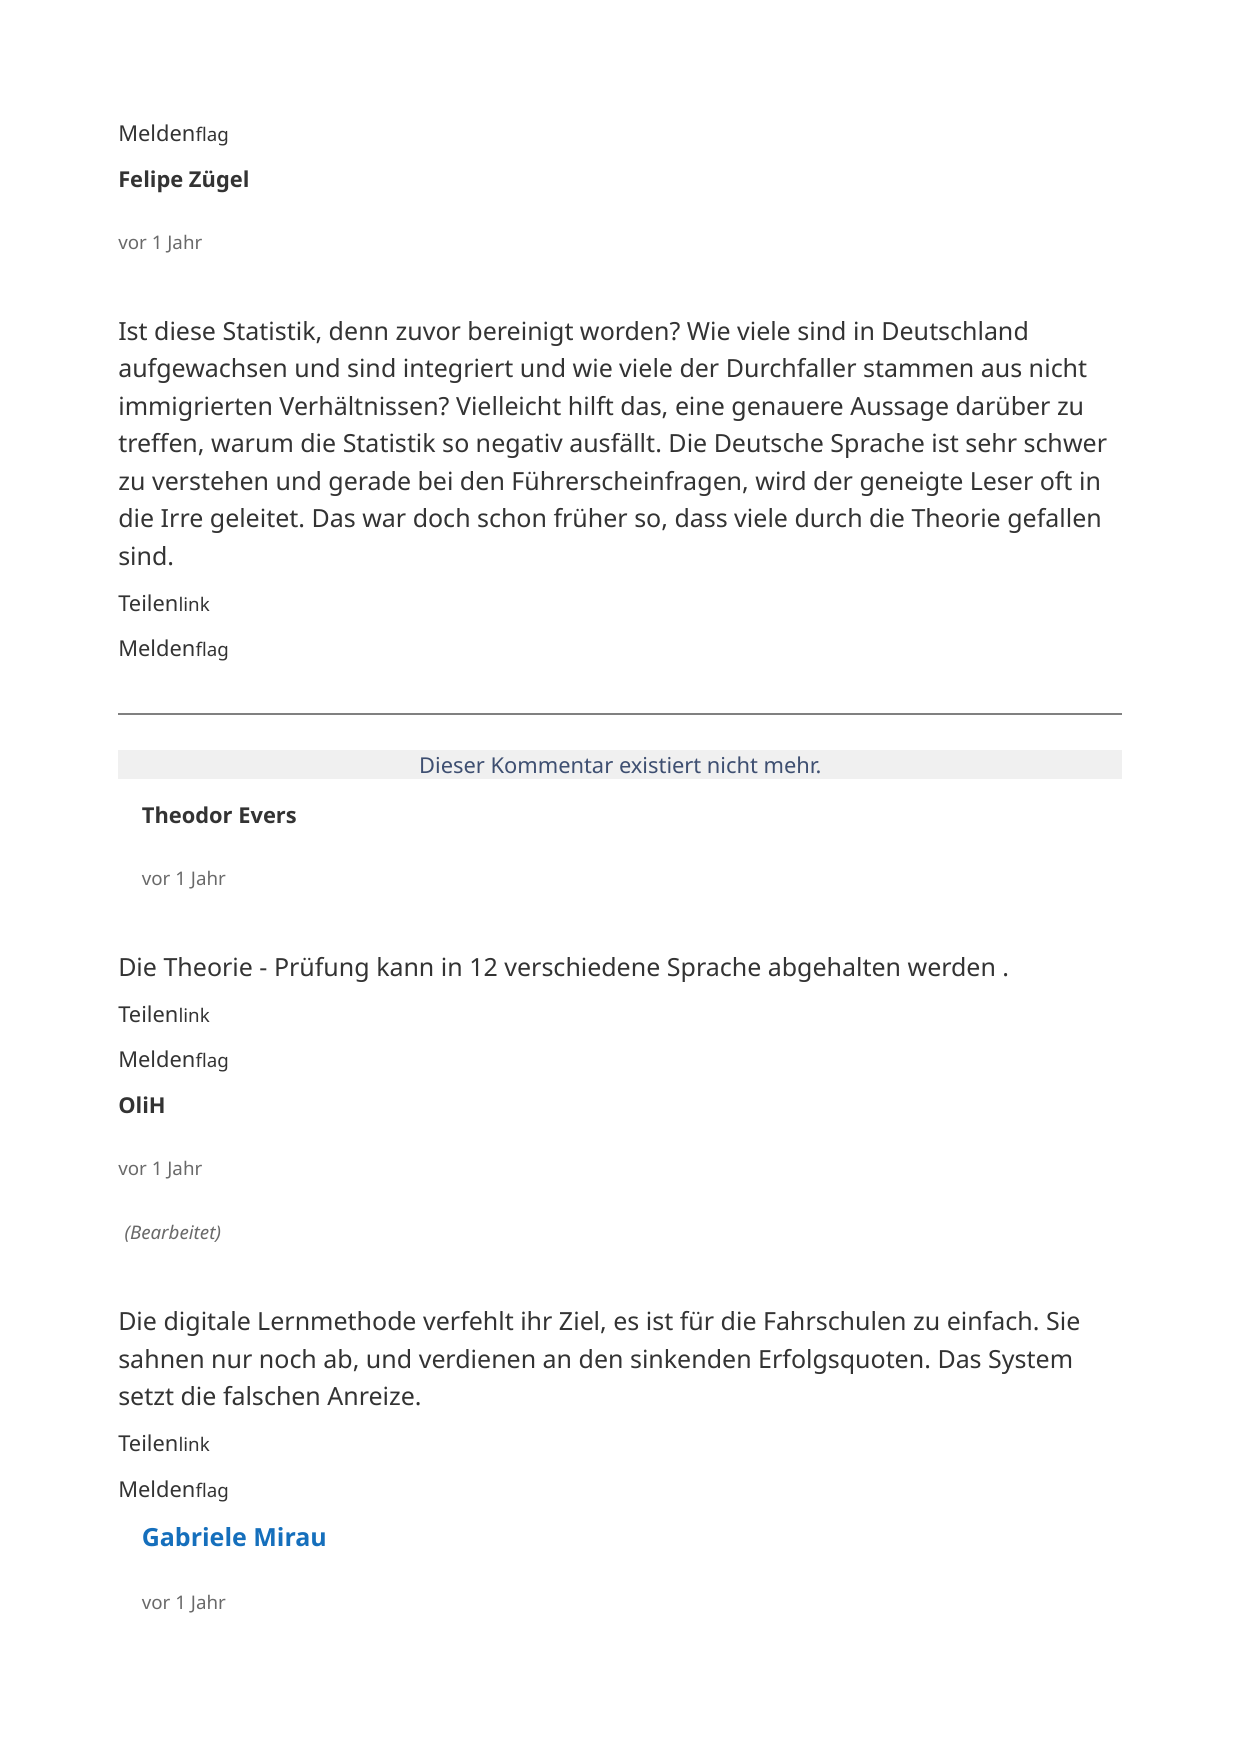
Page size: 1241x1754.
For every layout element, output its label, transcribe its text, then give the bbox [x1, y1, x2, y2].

text Dieser Kommentar existiert nicht mehr. [118, 750, 1122, 779]
text Meldenflag [118, 633, 1122, 663]
text Die digitale Lernmethode verfehlt ihr Ziel, es ist für die Fahrschulen zu einfach. Sie sahnen nur noch ab, und verdienen an den sinkenden Erfolgsquoten. Das System setzt die falschen Anreize. [118, 1300, 1122, 1413]
text Theodor Evers [142, 799, 1114, 829]
text (Bearbeitet) [118, 1216, 1122, 1244]
text Teilenlink [118, 1428, 1122, 1458]
text Felipe Zügel [118, 163, 1114, 193]
text OliH [118, 1090, 1114, 1119]
text vor 1 Jahr [118, 1155, 1117, 1181]
text Meldenflag [118, 1474, 1122, 1504]
text Die Theorie - Prüfung kann in 12 verschiedene Sprache abgehalten werden . [118, 946, 1122, 983]
text Meldenflag [118, 1044, 1122, 1074]
text Teilenlink [118, 588, 1122, 618]
text vor 1 Jahr [142, 865, 1117, 891]
text Meldenflag [118, 118, 1122, 148]
text vor 1 Jahr [118, 229, 1117, 254]
text vor 1 Jahr [142, 1590, 1117, 1615]
text Gabriele Mirau [142, 1519, 1114, 1553]
text Ist diese Statistik, denn zuvor bereinigt worden? Wie viele sind in Deutschland aufgewachsen und sind integriert und wie viele der Durchfaller stammen aus nicht immigrierten Verhältnissen? Vielleicht hilft das, eine genauere Aussage darüber zu treffen, warum die Statistik so negativ ausfällt. Die Deutsche Sprache ist sehr schwer zu verstehen und gerade bei den Führerscheinfragen, wird der geneigte Leser oft in die Irre geleitet. Das war doch schon früher so, dass viele durch die Theorie gefallen sind. [118, 310, 1122, 572]
text Teilenlink [118, 999, 1122, 1029]
